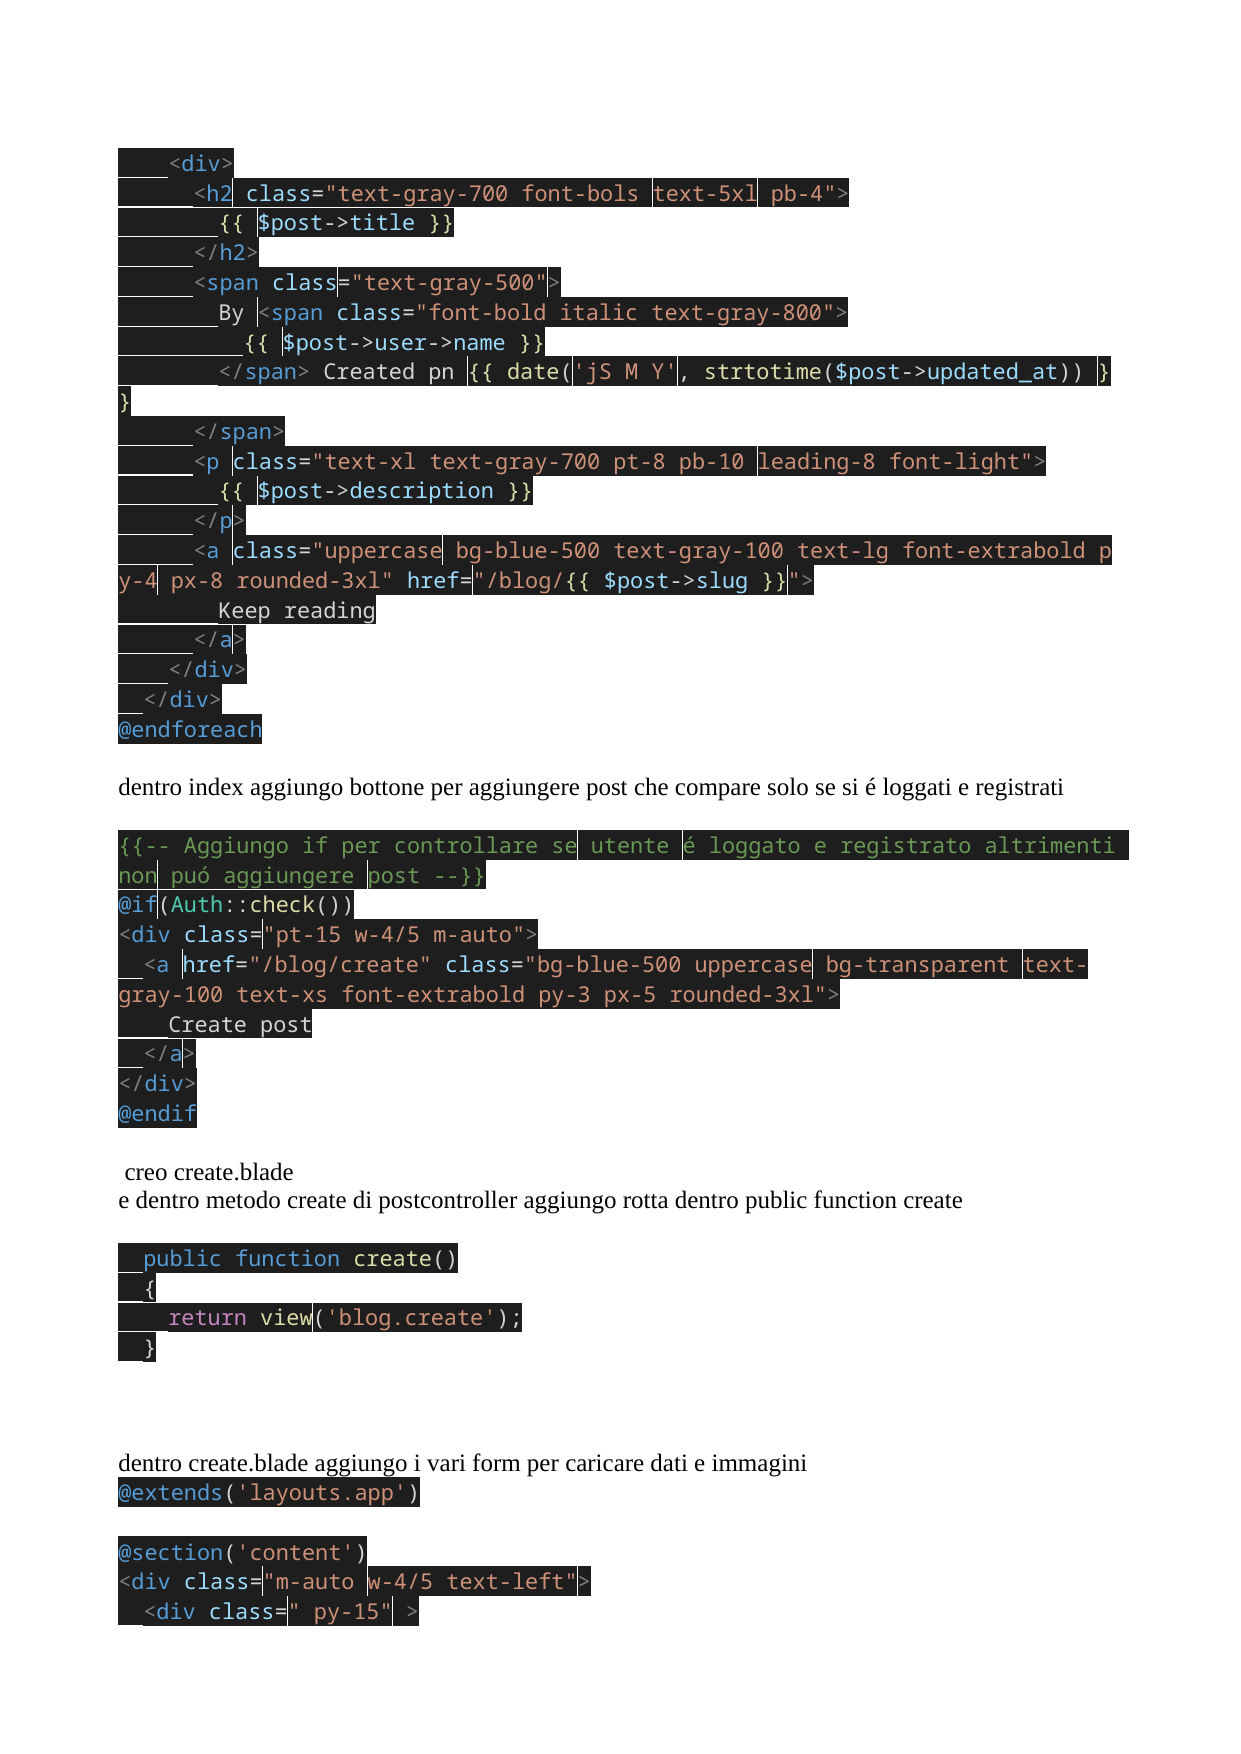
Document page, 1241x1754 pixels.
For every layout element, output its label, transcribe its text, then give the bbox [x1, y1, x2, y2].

text creo create.blade [118, 1157, 1122, 1185]
text <a class="uppercase bg-blue-500 text-gray-100 text-lg font-extrabold py-4 px-8 rounded-3xl" href="/blog/{{ $post->slug }}"> [118, 535, 1122, 595]
text @section('content') [118, 1536, 1122, 1566]
text </a> [118, 624, 1122, 654]
text </div> [118, 654, 1122, 684]
text dentro index aggiungo bottone per aggiungere post che compare solo se si é loggati e registrati [118, 772, 1122, 801]
text Create post [118, 1009, 1122, 1038]
text @extends('layouts.app') [118, 1477, 1122, 1507]
text </div> [118, 684, 1122, 714]
text </div> [118, 1068, 1122, 1098]
text <div class="pt-15 w-4/5 m-auto"> [118, 919, 1122, 949]
text </a> [118, 1038, 1122, 1068]
text </h2> [118, 237, 1122, 267]
text {{-- Aggiungo if per controllare se utente é loggato e registrato altrimenti non puó aggiungere post --}} [118, 830, 1122, 889]
text <div class=" py-15" > [118, 1596, 1122, 1626]
text {{ $post->title }} [118, 207, 1122, 237]
text </p> [118, 505, 1122, 535]
text Keep reading [118, 595, 1122, 624]
text </span> [118, 416, 1122, 446]
text <a href="/blog/create" class="bg-blue-500 uppercase bg-transparent text-gray-100 text-xs font-extrabold py-3 px-5 rounded-3xl"> [118, 949, 1122, 1009]
text @endforeach [118, 714, 1122, 744]
text {{ $post->user->name }} [118, 327, 1122, 356]
text </span> Created pn {{ date('jS M Y', strtotime($post->updated_at)) }} [118, 356, 1122, 416]
text return view('blog.create'); [118, 1302, 1122, 1332]
text e dentro metodo create di postcontroller aggiungo rotta dentro public function create [118, 1185, 1122, 1214]
text <span class="text-gray-500"> [118, 267, 1122, 297]
text <p class="text-xl text-gray-700 pt-8 pb-10 leading-8 font-light"> [118, 446, 1122, 476]
text By <span class="font-bold italic text-gray-800"> [118, 297, 1122, 327]
text public function create() [118, 1243, 1122, 1273]
text <div> [118, 148, 1122, 178]
text } [118, 1332, 1122, 1362]
text dentro create.blade aggiungo i vari form per caricare dati e immagini [118, 1448, 1122, 1477]
text @endif [118, 1098, 1122, 1128]
text {{ $post->description }} [118, 476, 1122, 505]
text @if(Auth::check()) [118, 889, 1122, 919]
text <div class="m-auto w-4/5 text-left"> [118, 1566, 1122, 1596]
text { [118, 1273, 1122, 1302]
text <h2 class="text-gray-700 font-bols text-5xl pb-4"> [118, 178, 1122, 207]
